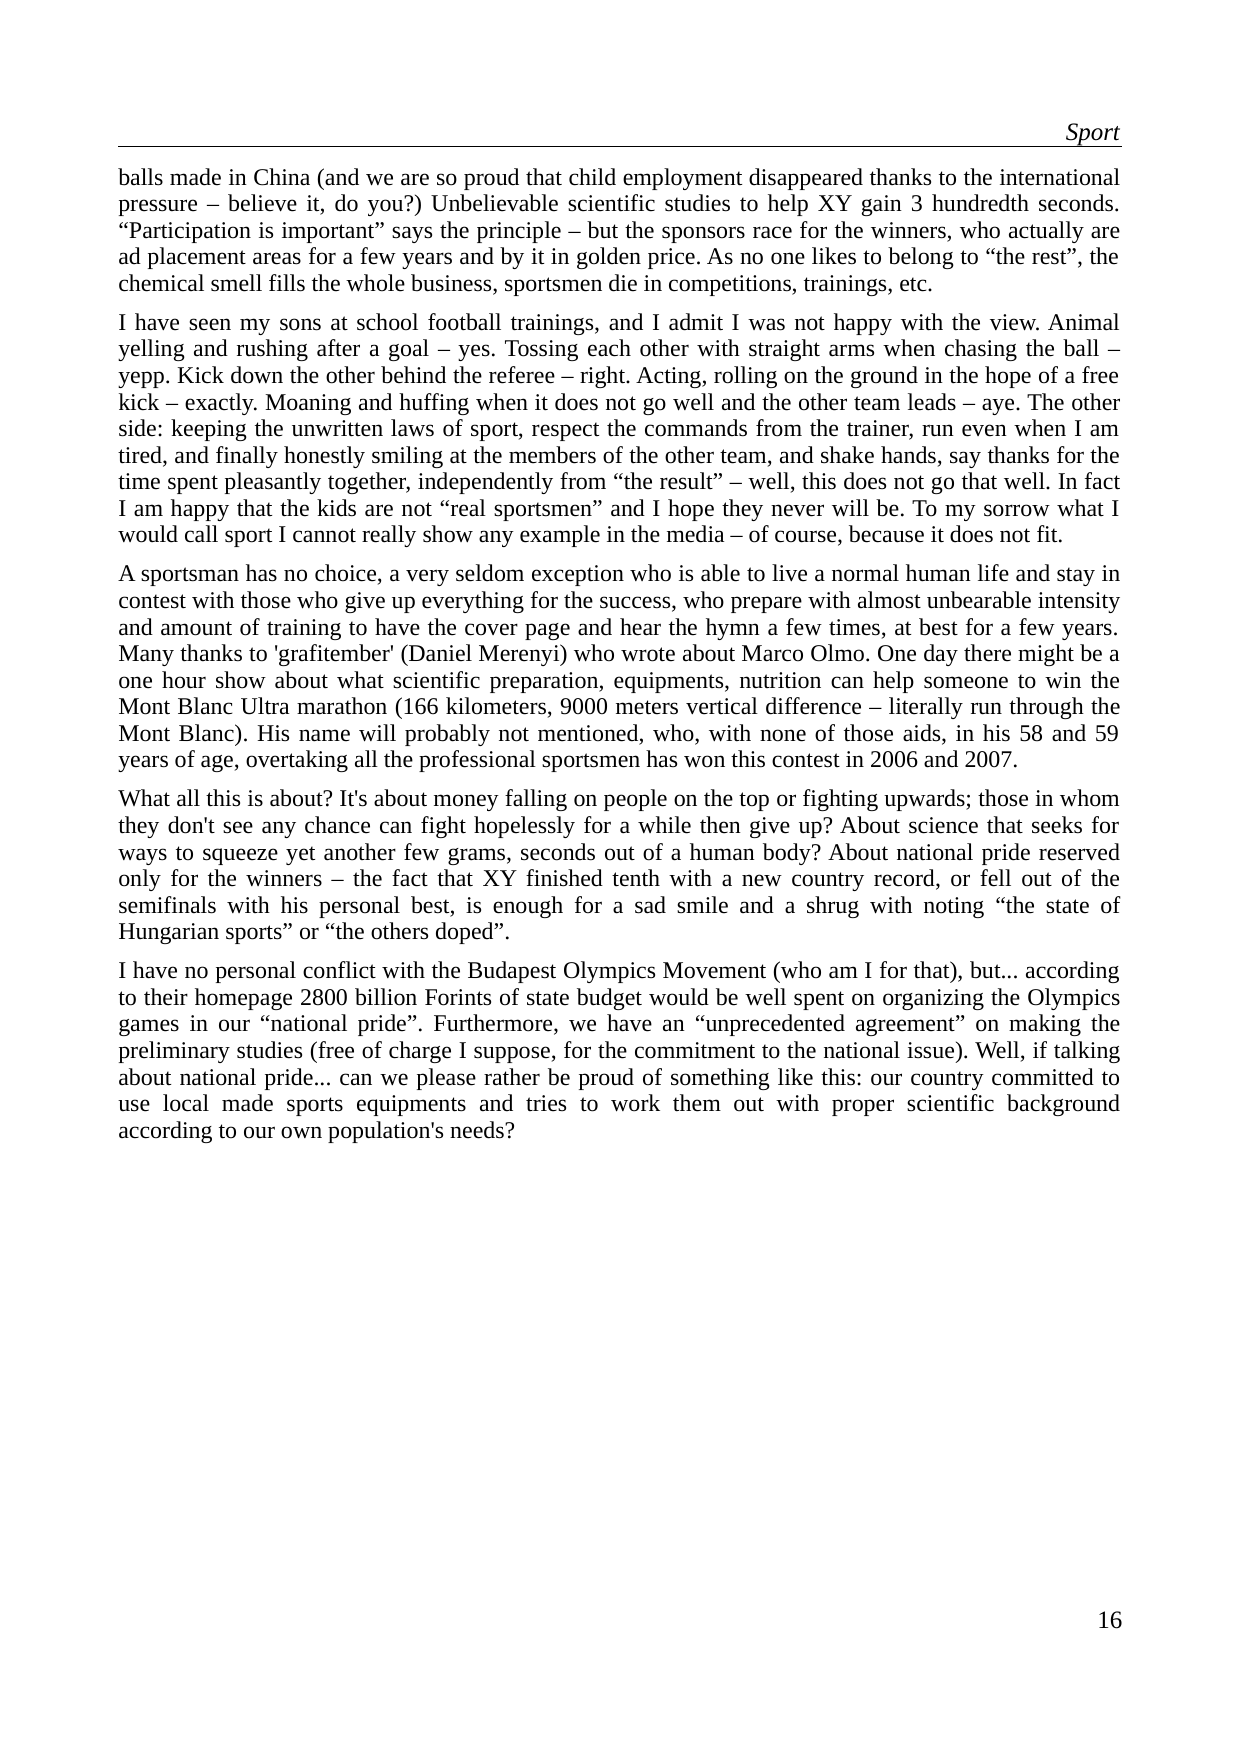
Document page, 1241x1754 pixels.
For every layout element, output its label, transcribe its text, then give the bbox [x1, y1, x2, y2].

text A sportsman has no choice, a very seldom exception who is able to live a normal human life and stay in contest with those who give up everything for the success, who prepare with almost unbearable intensity and amount of training to have the cover page and hear the hymn a few times, at best for a few years. Many thanks to 'grafitember' (Daniel Merenyi) who wrote about Marco Olmo. One day there might be a one hour show about what scientific preparation, equipments, nutrition can help someone to win the Mont Blanc Ultra marathon (166 kilometers, 9000 meters vertical difference – literally run through the Mont Blanc). His name will probably not mentioned, who, with none of those aids, in his 58 and 59 years of age, overtaking all the professional sportsmen has won this contest in 2006 and 2007. [118, 561, 1122, 773]
text I have no personal conflict with the Budapest Olympics Movement (who am I for that), but... according to their homepage 2800 billion Forints of state budget would be well spent on organizing the Olympics games in our “national pride”. Furthermore, we have an “unprecedented agreement” on making the preliminary studies (free of charge I suppose, for the commitment to the national issue). Well, if talking about national pride... can we please rather be proud of something like this: our country committed to use local made sports equipments and tries to work them out with proper scientific background according to our own population's needs? [118, 957, 1122, 1143]
text What all this is about? It's about money falling on people on the top or fighting upwards; those in whom they don't see any chance can fight hopelessly for a while then give up? About science that seeks for ways to squeeze yet another few grams, seconds out of a human body? About national pride reserved only for the winners – the fact that XY finished tenth with a new country record, or fell out of the semifinals with his personal best, is enough for a sad smile and a shrug with noting “the state of Hungarian sports” or “the others doped”. [118, 786, 1122, 945]
text I have seen my sons at school football trainings, and I admit I was not happy with the view. Animal yelling and rushing after a goal – yes. Tossing each other with straight arms when chasing the ball – yepp. Kick down the other behind the referee – right. Acting, rolling on the ground in the hope of a free kick – exactly. Moaning and huffing when it does not go well and the other team leads – aye. The other side: keeping the unwritten laws of sport, respect the commands from the trainer, run even when I am tired, and finally honestly smiling at the members of the other team, and shake hands, say thanks for the time spent pleasantly together, independently from “the result” – well, this does not go that well. In fact I am happy that the kids are not “real sportsmen” and I hope they never will be. To my sorrow what I would call sport I cannot really show any example in the media – of course, because it does not fit. [118, 309, 1122, 548]
text balls made in China (and we are so proud that child employment disappeared thanks to the international pressure – believe it, do you?) Unbelievable scientific studies to help XY gain 3 hundredth seconds. “Participation is important” says the principle – but the sponsors race for the winners, who actually are ad placement areas for a few years and by it in golden price. As no one likes to belong to “the rest”, the chemical smell fills the whole business, sportsmen die in competitions, trainings, etc. [118, 164, 1122, 296]
